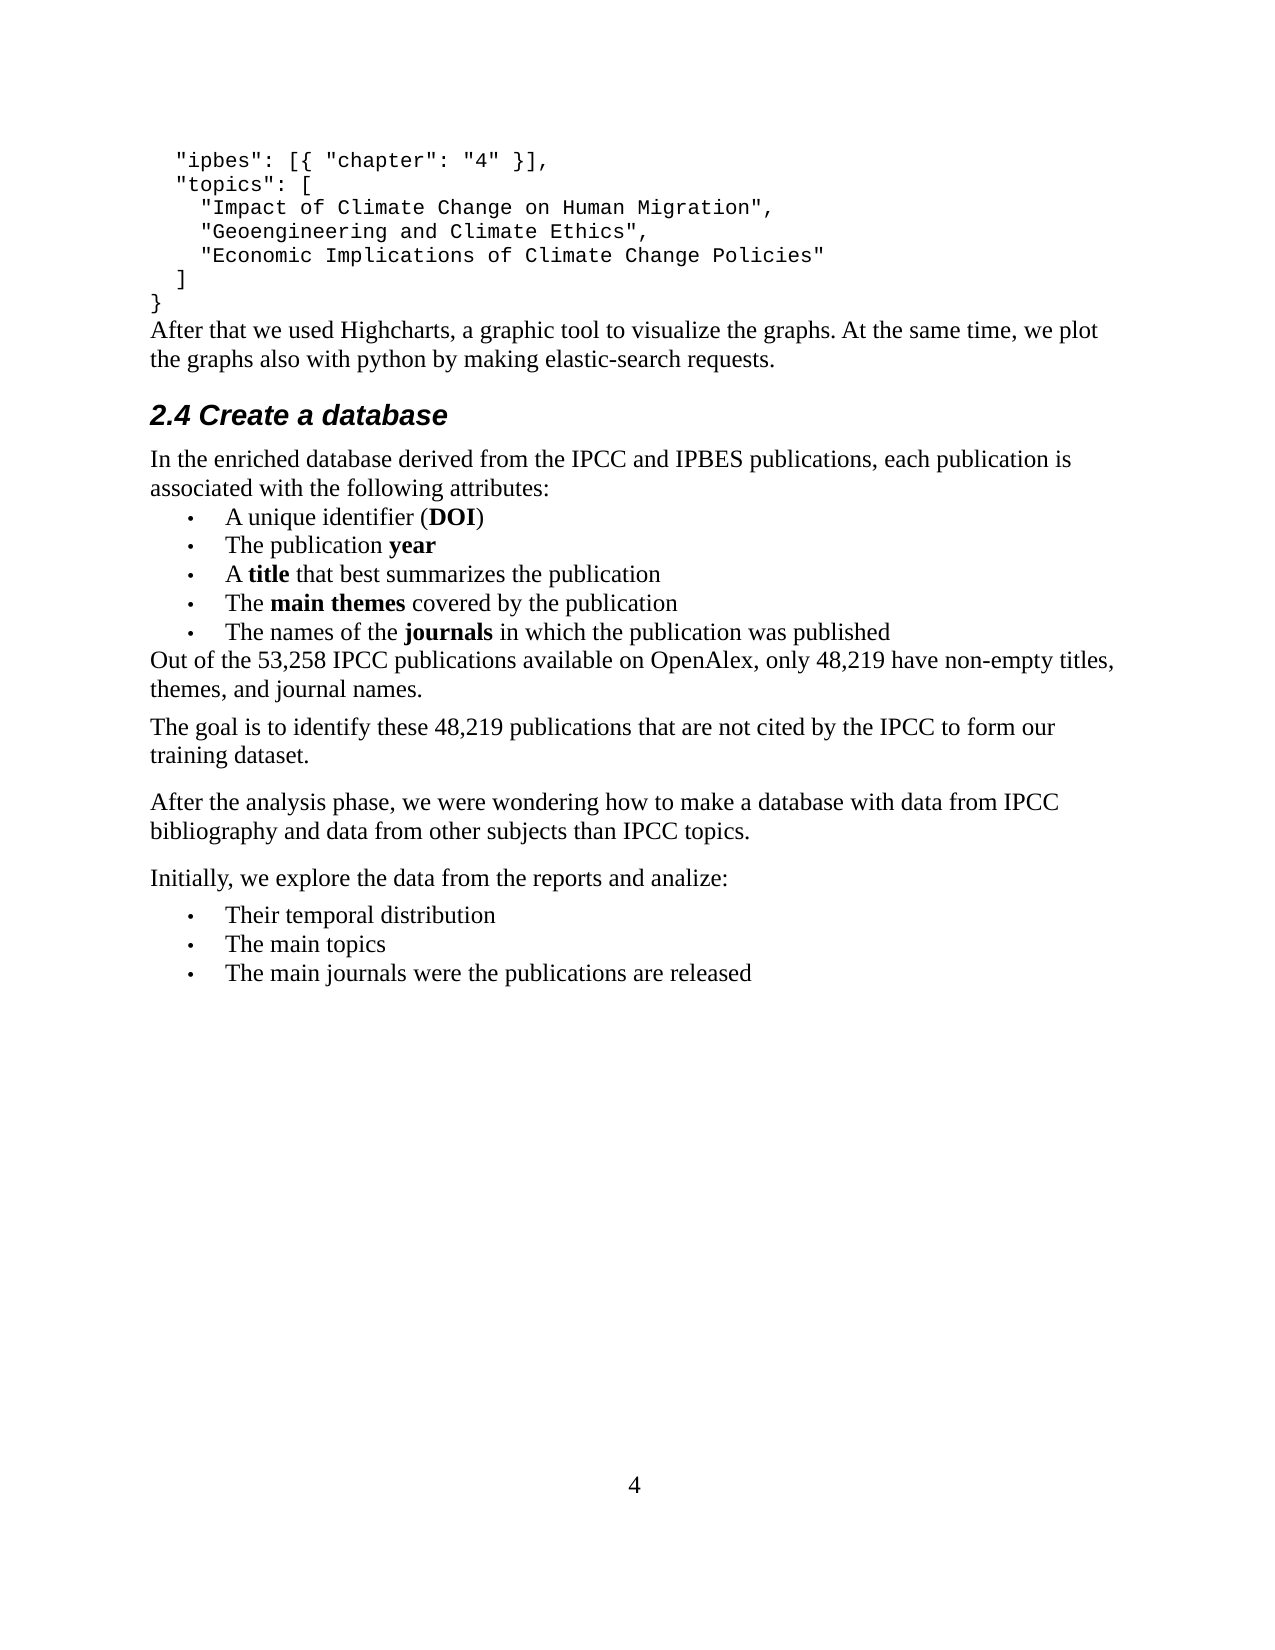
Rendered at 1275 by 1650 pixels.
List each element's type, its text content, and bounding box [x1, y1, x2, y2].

text Initially, we explore the data from the reports and analize: [150, 863, 1125, 891]
subtitle 2.4 Create a database [150, 398, 1125, 432]
text "Geoengineering and Climate Ethics", [150, 221, 1125, 244]
text ] [150, 268, 1125, 292]
text In the enriched database derived from the IPCC and IPBES publications, each publication is associated with the following attributes: [150, 444, 1125, 502]
list The main journals were the publications are released [187, 958, 1125, 987]
list Their temporal distribution [187, 900, 1125, 929]
text Out of the 53,258 IPCC publications available on OpenAlex, only 48,219 have non-empty titles, themes, and journal names. [150, 645, 1125, 703]
list The main topics [187, 929, 1125, 958]
list The main themes covered by the publication [187, 588, 1125, 617]
text After the analysis phase, we were wondering how to make a database with data from IPCC bibliography and data from other subjects than IPCC topics. [150, 787, 1125, 845]
text After that we used Highcharts, a graphic tool to visualize the graphs. At the same time, we plot the graphs also with python by making elastic-search requests. [150, 316, 1125, 373]
text "ipbes": [{ "chapter": "4" }], [150, 150, 1125, 174]
list The publication year [187, 530, 1125, 559]
list A title that best summarizes the publication [187, 559, 1125, 588]
text "Impact of Climate Change on Human Migration", [150, 197, 1125, 221]
text "topics": [ [150, 174, 1125, 197]
list The names of the journals in which the publication was published [187, 617, 1125, 645]
text } [150, 292, 1125, 316]
text The goal is to identify these 48,219 publications that are not cited by the IPCC to form our training dataset. [150, 712, 1125, 769]
list A unique identifier (DOI) [187, 502, 1125, 530]
text "Economic Implications of Climate Change Policies" [150, 244, 1125, 268]
